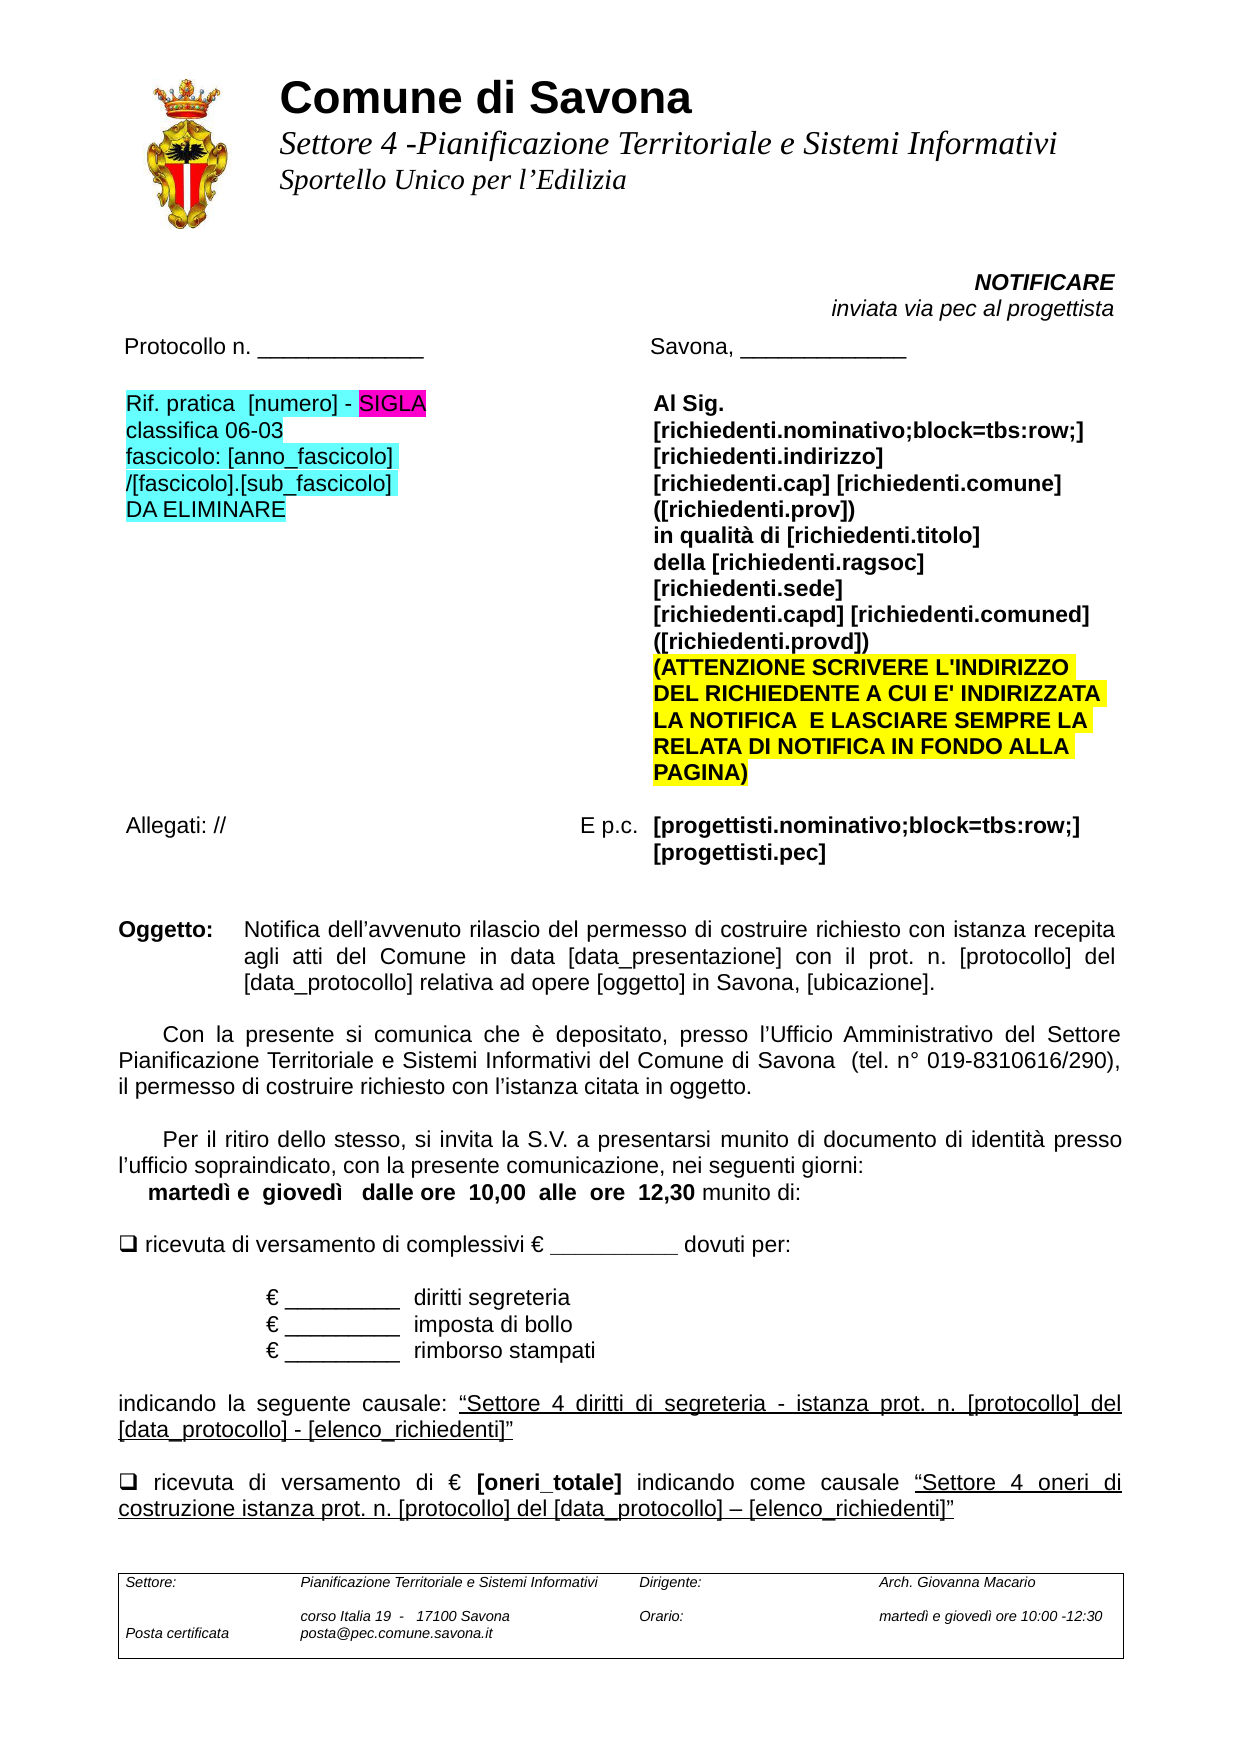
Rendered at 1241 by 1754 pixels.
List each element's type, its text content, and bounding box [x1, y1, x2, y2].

text martedì e giovedì dalle ore 10,00 alle ore 12,30 munito di: [148, 1179, 1122, 1205]
text € _________ imposta di bollo [118, 1311, 1122, 1337]
text € _________ rimborso stampati [118, 1337, 1122, 1363]
table_cell [progettisti.nominativo;block=tbs:row;] [progettisti.pec] [646, 812, 1119, 891]
table_cell Savona, _____________ [644, 328, 1122, 365]
table_header [451, 390, 646, 812]
text Per il ritiro dello stesso, si invita la S.V. a presentarsi munito di documento di identità presso l’ufficio sopraindicato, con la presente comunicazione, nei seguenti giorni: [118, 1126, 1122, 1179]
table_cell Protocollo n. _____________ [118, 328, 644, 365]
table_header Rif. pratica [numero] - SIGLA classifica 06-03 fascicolo: [anno_fascicolo] /[fascicolo].[sub_fascicolo] DA ELIMINARE [118, 390, 451, 812]
list ricevuta di versamento di complessivi € __________ dovuti per: [118, 1231, 1122, 1258]
table_header [118, 263, 644, 327]
table_cell Allegati: // [118, 812, 451, 891]
table_cell E p.c. [451, 812, 646, 891]
table_header Al Sig. [richiedenti.nominativo;block=tbs:row;] [richiedenti.indirizzo] [richiedenti.cap] [richiedenti.comune] ([richiedenti.prov]) in qualità di [richiedenti.titolo] della [richiedenti.ragsoc] [richiedenti.sede] [richiedenti.capd] [richiedenti.comuned] ([richiedenti.provd]) (ATTENZIONE SCRIVERE L'INDIRIZZO DEL RICHIEDENTE A CUI E' INDIRIZZATA LA NOTIFICA E LASCIARE SEMPRE LA RELATA DI NOTIFICA IN FONDO ALLA PAGINA) [646, 390, 1119, 812]
table_header Notifica dell’avvenuto rilascio del permesso di costruire richiesto con istanza recepita agli atti del Comune in data [data_presentazione] con il prot. n. [protocollo] del [data_protocollo] relativa ad opere [oggetto] in Savona, [ubicazione]. [236, 916, 1123, 995]
list ricevuta di versamento di € [oneri_totale] indicando come causale “Settore 4 oneri di costruzione istanza prot. n. [protocollo] del [data_protocollo] – [elenco_richiedenti]” [118, 1469, 1122, 1521]
table_header Oggetto: [111, 916, 236, 995]
picture [125, 79, 249, 229]
table_header NOTIFICARE inviata via pec al progettista [644, 263, 1122, 327]
text € _________ diritti segreteria [118, 1284, 1122, 1311]
text indicando la seguente causale: “Settore 4 diritti di segreteria - istanza prot. n. [protocollo] del [data_protocollo] - [elenco_richiedenti]” [118, 1389, 1122, 1442]
text Con la presente si comunica che è depositato, presso l’Ufficio Amministrativo del Settore Pianificazione Territoriale e Sistemi Informativi del Comune di Savona (tel. n° 019-8310616/290), il permesso di costruire richiesto con l’istanza citata in oggetto. [118, 1021, 1122, 1100]
